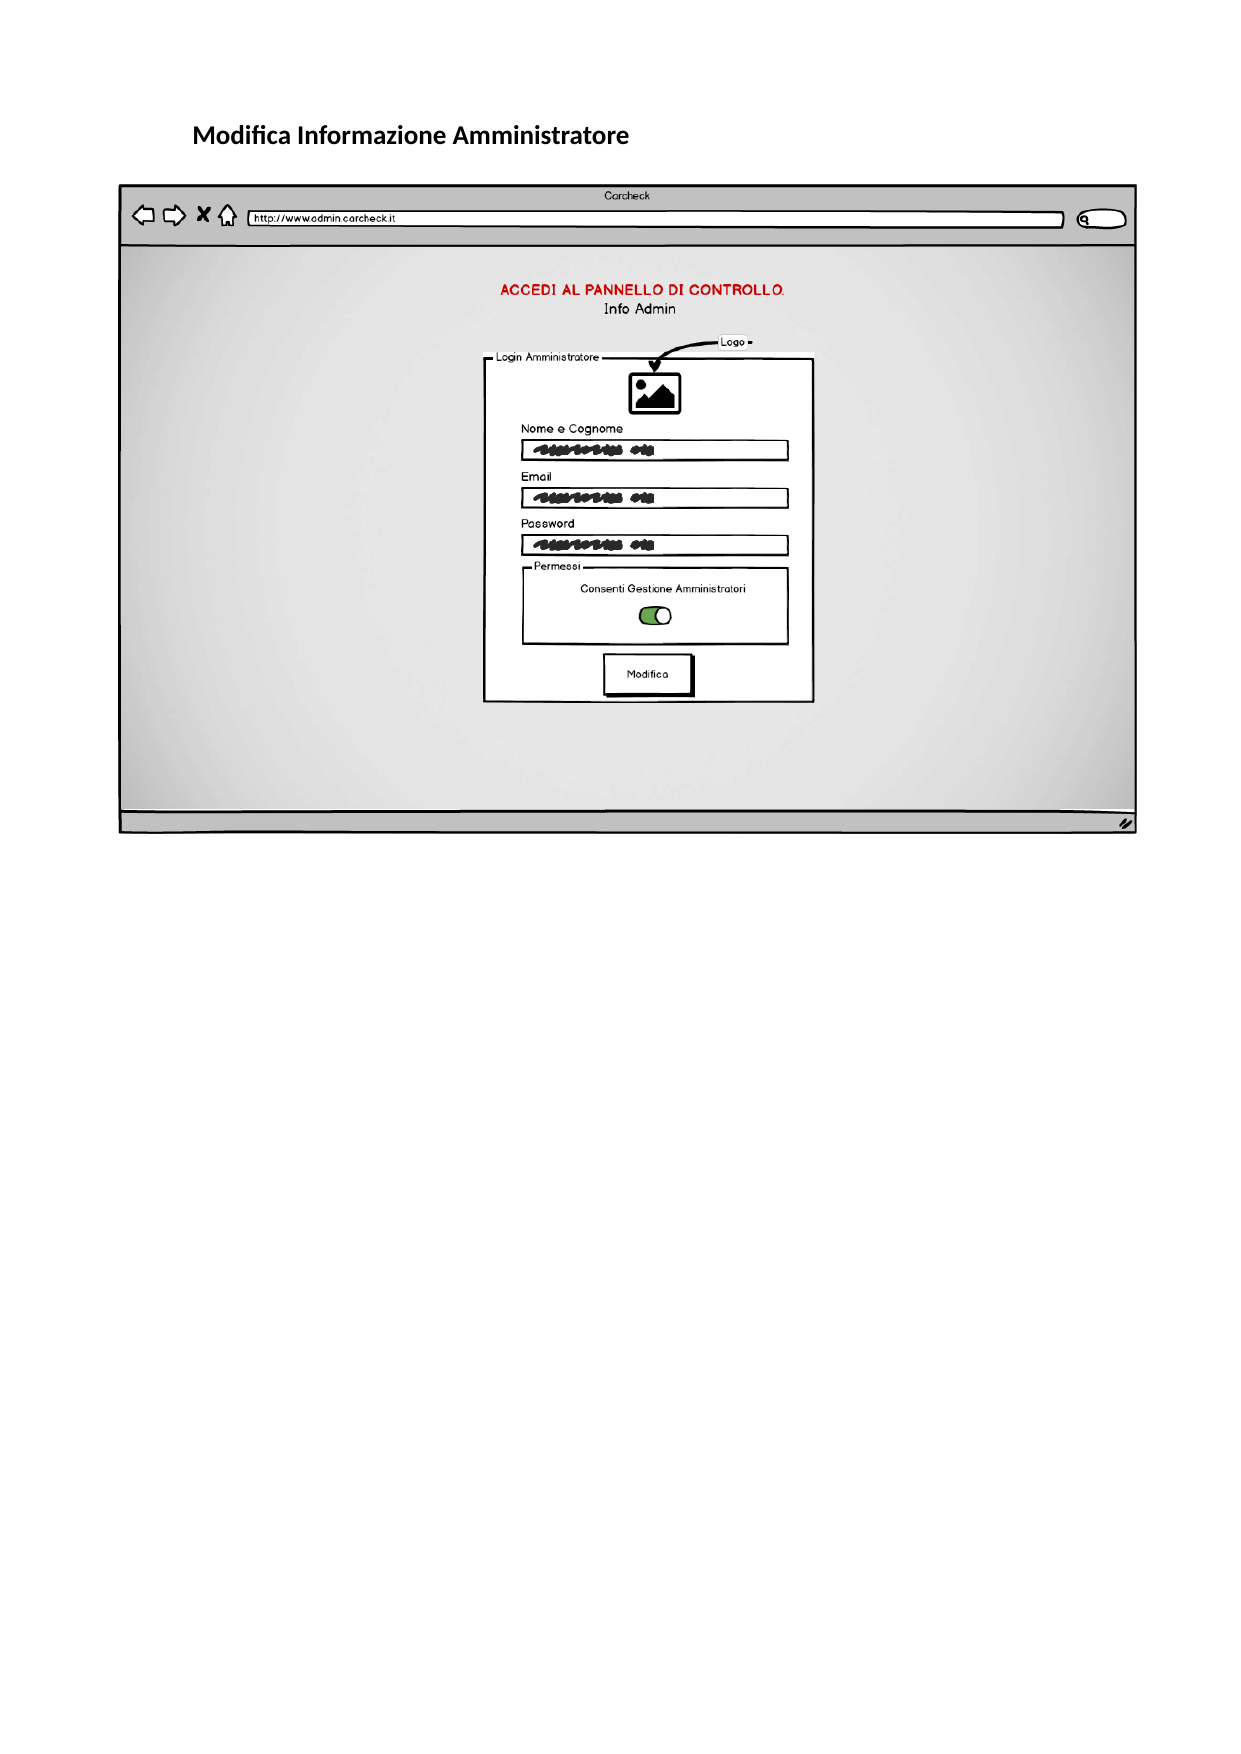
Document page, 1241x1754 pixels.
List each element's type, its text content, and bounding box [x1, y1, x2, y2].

text Modifica Informazione Amministratore [118, 118, 1137, 184]
text [118, 834, 1137, 862]
